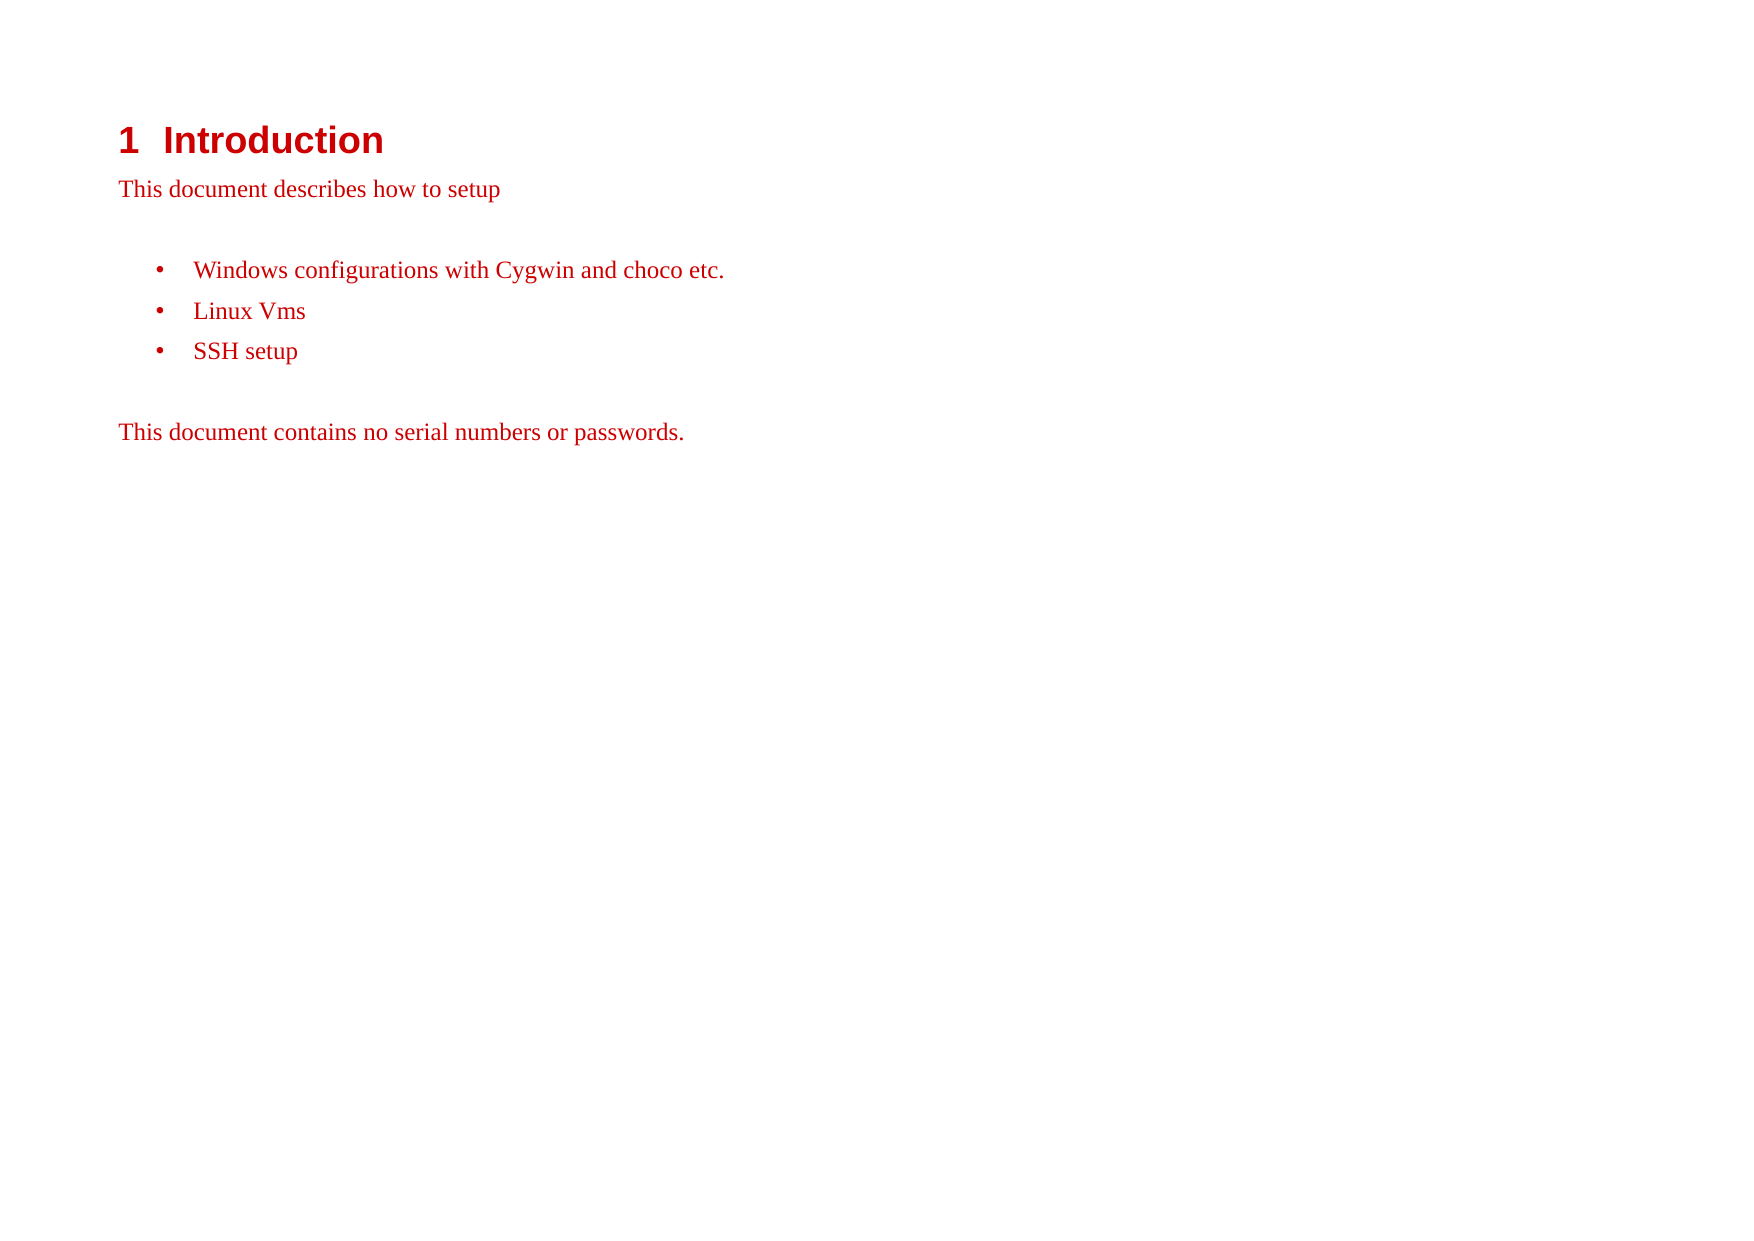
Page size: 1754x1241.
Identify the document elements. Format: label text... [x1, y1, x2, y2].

text This document contains no serial numbers or passwords. [118, 417, 1636, 446]
text This document describes how to setup [118, 174, 1636, 203]
list SSH setup [156, 336, 1636, 365]
subtitle Introduction [118, 118, 1636, 162]
list Windows configurations with Cygwin and choco etc. [156, 255, 1636, 284]
list Linux Vms [156, 296, 1636, 324]
